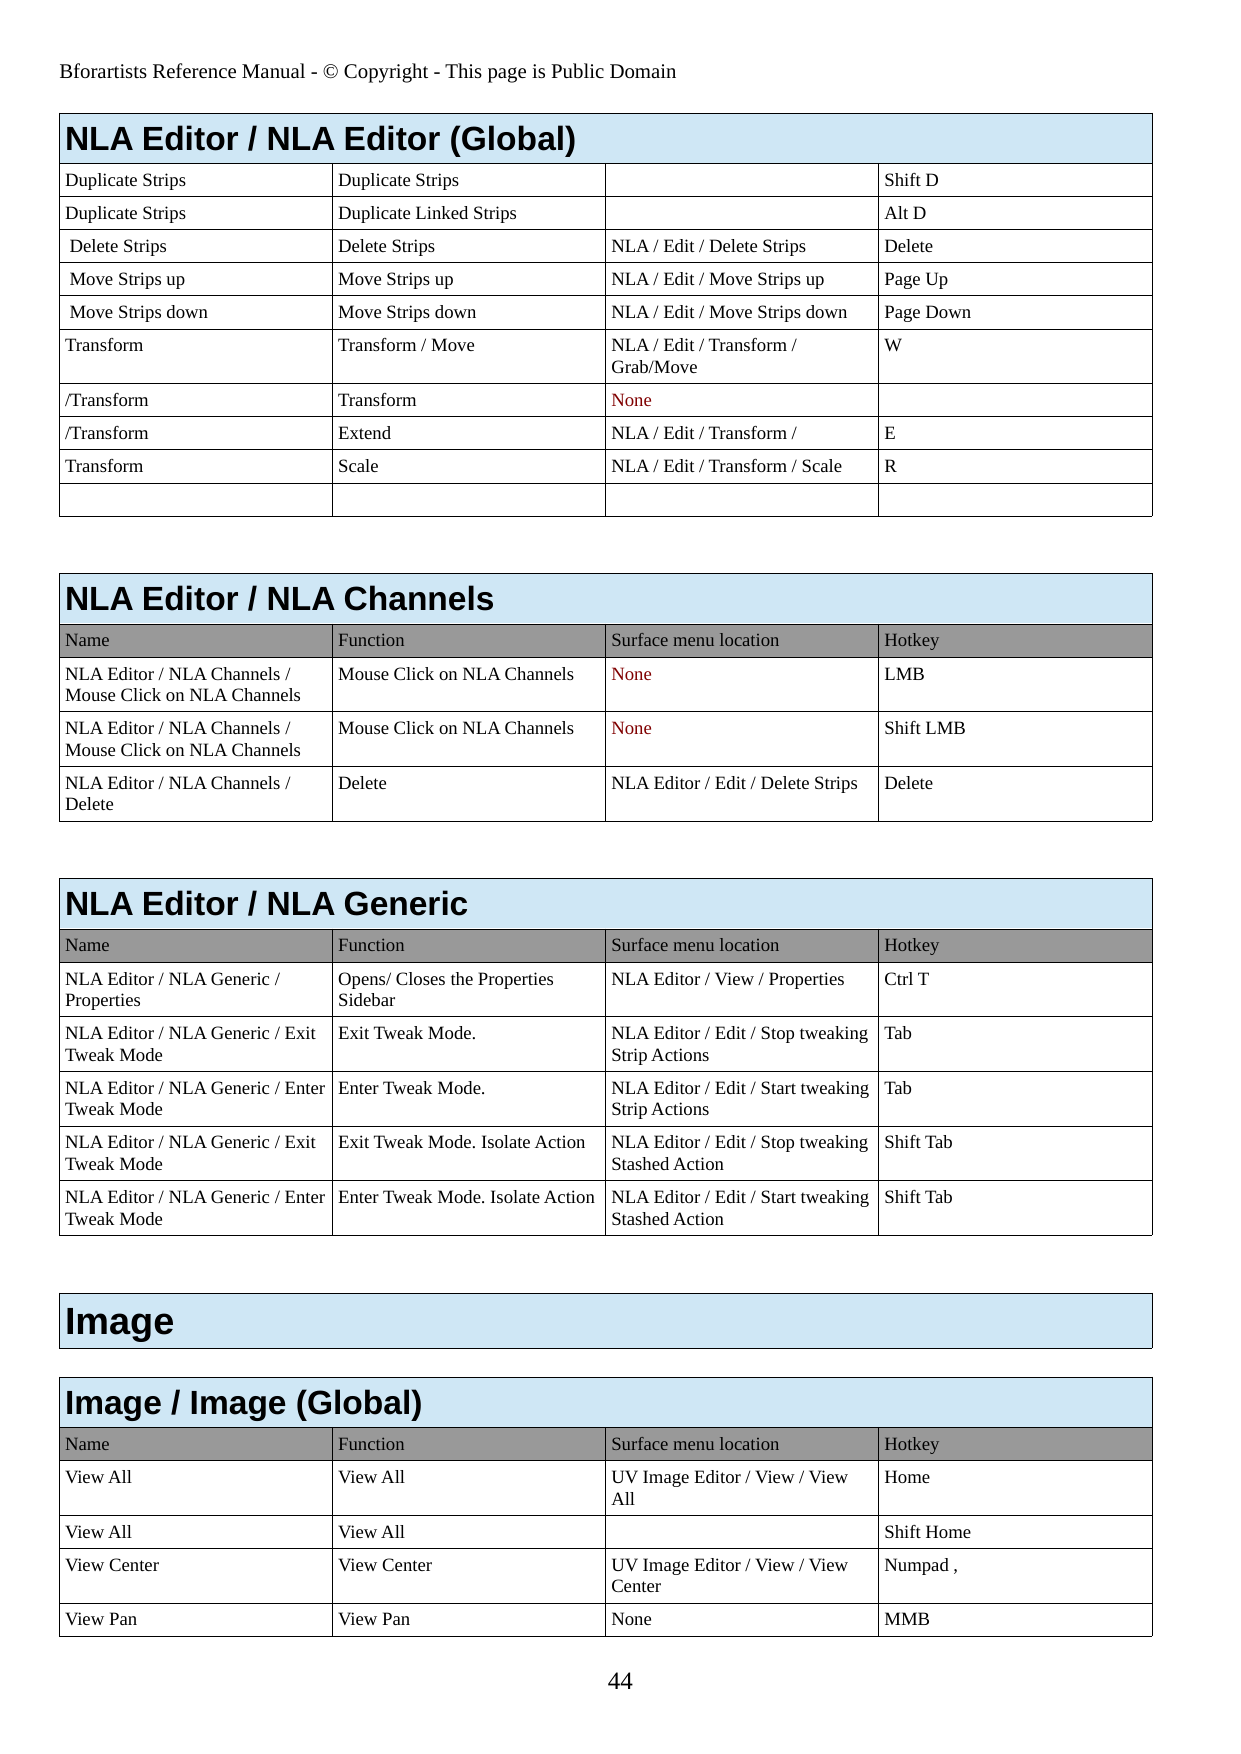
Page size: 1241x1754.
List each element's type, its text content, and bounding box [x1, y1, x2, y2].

table_cell Ctrl T [879, 963, 1152, 1016]
table_cell Delete [879, 230, 1152, 262]
table_header NLA Editor / NLA Generic [60, 879, 1152, 928]
table_cell Function [333, 625, 605, 657]
table_cell Duplicate Strips [333, 164, 605, 196]
table_cell [60, 484, 332, 516]
table_cell Hotkey [879, 625, 1152, 657]
table_cell Name [60, 930, 332, 962]
table_cell NLA / Edit / Delete Strips [606, 230, 878, 262]
table_cell None [606, 1604, 878, 1636]
table_cell NLA Editor / Edit / Start tweaking Stashed Action [606, 1181, 878, 1235]
table_cell [606, 484, 878, 516]
table_cell Scale [333, 450, 605, 482]
table_cell [879, 384, 1152, 416]
table_header Image [60, 1294, 1152, 1348]
table_cell Function [333, 1428, 605, 1460]
table_cell Shift Tab [879, 1181, 1152, 1235]
table_cell Delete Strips [333, 230, 605, 262]
table_cell [606, 1516, 878, 1548]
table_cell Page Up [879, 263, 1152, 295]
table_cell [879, 484, 1152, 516]
table_cell Shift LMB [879, 712, 1152, 766]
table_header Image / Image (Global) [60, 1378, 1152, 1427]
table_cell Exit Tweak Mode. [333, 1017, 605, 1071]
table_cell Transform [60, 450, 332, 482]
table_cell Name [60, 625, 332, 657]
table_cell Opens/ Closes the Properties Sidebar [333, 963, 605, 1016]
table_cell View Center [60, 1549, 332, 1602]
table_cell NLA Editor / Edit / Stop tweaking Strip Actions [606, 1017, 878, 1071]
table_cell /Transform [60, 417, 332, 449]
table_cell R [879, 450, 1152, 482]
table_cell Page Down [879, 296, 1152, 328]
table_cell Shift Home [879, 1516, 1152, 1548]
table_cell Transform [333, 384, 605, 416]
table_header NLA Editor / NLA Channels [60, 574, 1152, 623]
table_cell [606, 197, 878, 229]
table_cell View Pan [333, 1604, 605, 1636]
table_cell Move Strips down [60, 296, 332, 328]
table_cell Mouse Click on NLA Channels [333, 712, 605, 766]
table_cell None [606, 712, 878, 766]
table_cell Transform / Move [333, 330, 605, 383]
table_cell UV Image Editor / View / View All [606, 1461, 878, 1515]
table_cell NLA Editor / Edit / Delete Strips [606, 767, 878, 821]
table_cell NLA / Edit / Transform / Grab/Move [606, 330, 878, 383]
table_cell View Pan [60, 1604, 332, 1636]
table_cell Delete [879, 767, 1152, 821]
table_cell View Center [333, 1549, 605, 1602]
table_cell NLA Editor / NLA Generic / Enter Tweak Mode [60, 1181, 332, 1235]
table_cell NLA Editor / View / Properties [606, 963, 878, 1016]
table_cell NLA Editor / Edit / Stop tweaking Stashed Action [606, 1127, 878, 1180]
table_cell Surface menu location [606, 1428, 878, 1460]
table_cell /Transform [60, 384, 332, 416]
table_cell Move Strips up [60, 263, 332, 295]
table_cell Duplicate Strips [60, 197, 332, 229]
table_cell Move Strips down [333, 296, 605, 328]
table_cell LMB [879, 658, 1152, 711]
table_cell NLA Editor / NLA Generic / Exit Tweak Mode [60, 1127, 332, 1180]
table_cell [333, 484, 605, 516]
table_cell Alt D [879, 197, 1152, 229]
table_cell Hotkey [879, 1428, 1152, 1460]
table_cell View All [60, 1516, 332, 1548]
table_cell Duplicate Linked Strips [333, 197, 605, 229]
table_cell Shift D [879, 164, 1152, 196]
table_cell NLA Editor / NLA Channels / Mouse Click on NLA Channels [60, 712, 332, 766]
table_cell Transform [60, 330, 332, 383]
table_cell Exit Tweak Mode. Isolate Action [333, 1127, 605, 1180]
table_cell Shift Tab [879, 1127, 1152, 1180]
table_cell Delete Strips [60, 230, 332, 262]
table_cell NLA Editor / NLA Channels / Mouse Click on NLA Channels [60, 658, 332, 711]
table_cell Function [333, 930, 605, 962]
table_cell NLA / Edit / Transform / [606, 417, 878, 449]
table_cell Surface menu location [606, 930, 878, 962]
table_cell NLA / Edit / Move Strips up [606, 263, 878, 295]
table_cell NLA Editor / NLA Generic / Exit Tweak Mode [60, 1017, 332, 1071]
table_cell NLA Editor / NLA Generic / Enter Tweak Mode [60, 1072, 332, 1126]
table_cell Delete [333, 767, 605, 821]
table_cell UV Image Editor / View / View Center [606, 1549, 878, 1602]
table_cell Hotkey [879, 930, 1152, 962]
table_cell Mouse Click on NLA Channels [333, 658, 605, 711]
table_cell E [879, 417, 1152, 449]
table_cell NLA Editor / Edit / Start tweaking Strip Actions [606, 1072, 878, 1126]
table_cell [606, 164, 878, 196]
table_cell Tab [879, 1072, 1152, 1126]
table_cell NLA Editor / NLA Generic / Properties [60, 963, 332, 1016]
table_header NLA Editor / NLA Editor (Global) [60, 114, 1152, 163]
table_cell None [606, 658, 878, 711]
table_cell View All [333, 1461, 605, 1515]
table_cell NLA / Edit / Move Strips down [606, 296, 878, 328]
table_cell Tab [879, 1017, 1152, 1071]
table_cell Home [879, 1461, 1152, 1515]
table_cell Enter Tweak Mode. [333, 1072, 605, 1126]
table_cell Surface menu location [606, 625, 878, 657]
table_cell Enter Tweak Mode. Isolate Action [333, 1181, 605, 1235]
table_cell View All [333, 1516, 605, 1548]
table_cell Name [60, 1428, 332, 1460]
table_cell None [606, 384, 878, 416]
table_cell Extend [333, 417, 605, 449]
table_cell Duplicate Strips [60, 164, 332, 196]
table_cell MMB [879, 1604, 1152, 1636]
table_cell NLA Editor / NLA Channels / Delete [60, 767, 332, 821]
table_cell W [879, 330, 1152, 383]
table_cell Numpad , [879, 1549, 1152, 1602]
table_cell Move Strips up [333, 263, 605, 295]
table_cell NLA / Edit / Transform / Scale [606, 450, 878, 482]
table_cell View All [60, 1461, 332, 1515]
